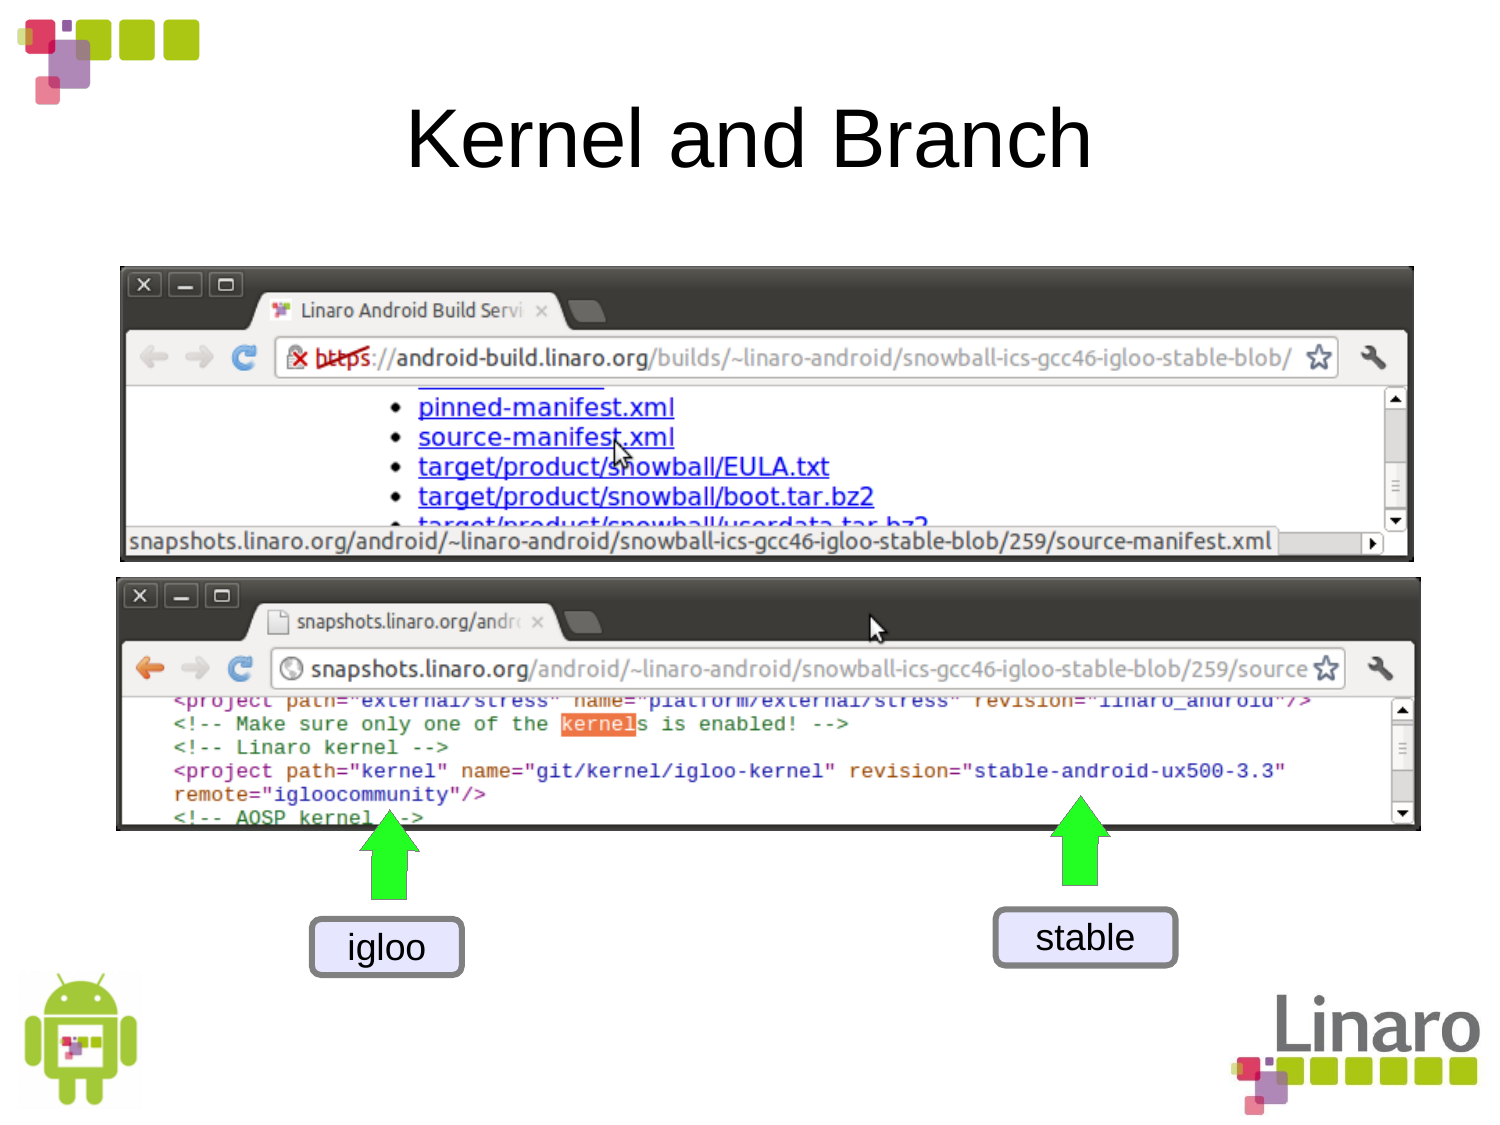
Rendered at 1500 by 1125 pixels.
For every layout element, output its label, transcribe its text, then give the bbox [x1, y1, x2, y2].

text_box [359, 809, 420, 900]
picture [120, 266, 1414, 562]
picture [1219, 986, 1491, 1123]
text_box [1050, 795, 1111, 886]
picture [116, 577, 1421, 831]
text_box stable [995, 909, 1176, 966]
picture [18, 971, 142, 1109]
title Kernel and Branch [74, 44, 1425, 233]
list [74, 263, 1425, 916]
picture [16, 12, 205, 121]
text_box igloo [311, 918, 462, 976]
